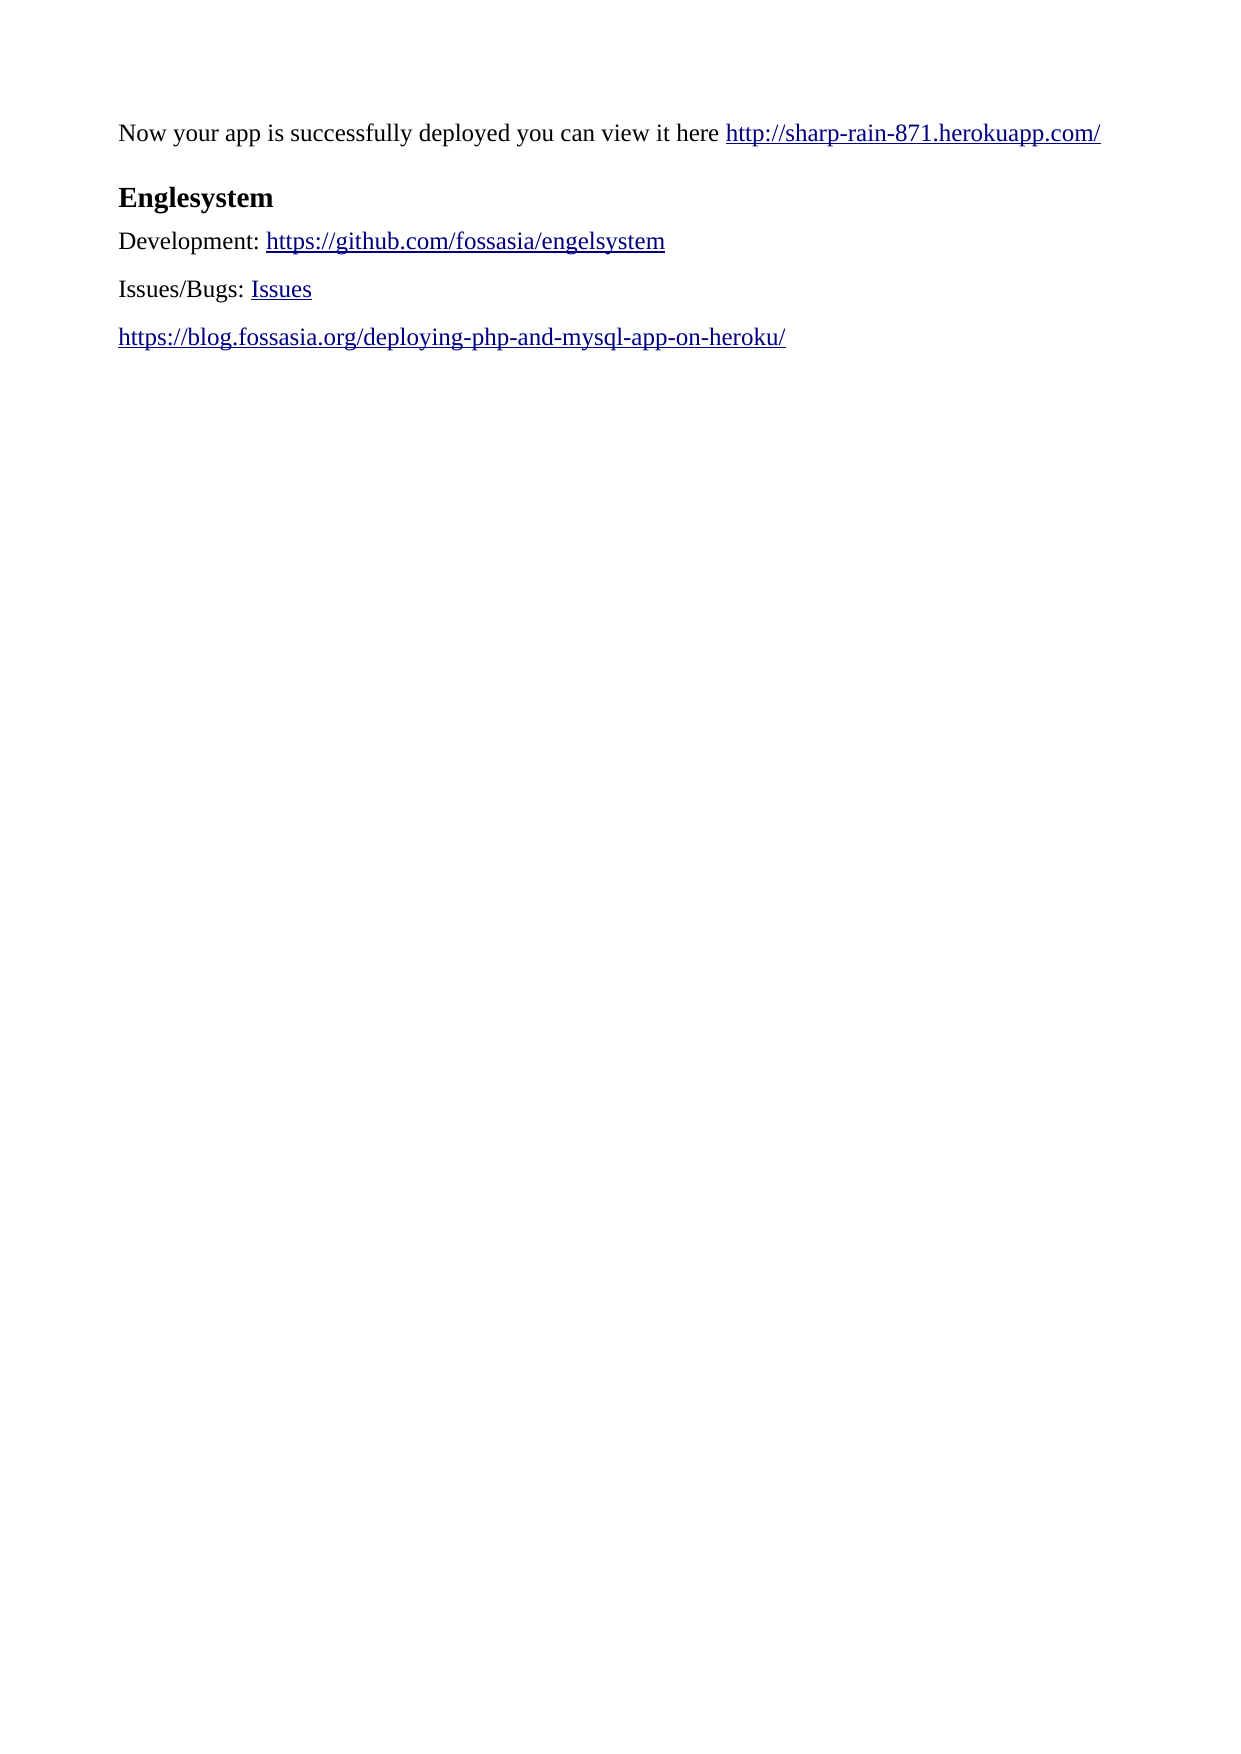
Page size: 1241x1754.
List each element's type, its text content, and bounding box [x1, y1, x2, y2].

text Development: https://github.com/fossasia/engelsystem [118, 226, 1122, 255]
text Now your app is successfully deployed you can view it here http://sharp-rain-871.herokuapp.com/ [118, 118, 1122, 147]
text Issues/Bugs: Issues [118, 274, 1122, 303]
text https://blog.fossasia.org/deploying-php-and-mysql-app-on-heroku/ [118, 322, 1122, 350]
subtitle Englesystem [118, 180, 1122, 214]
